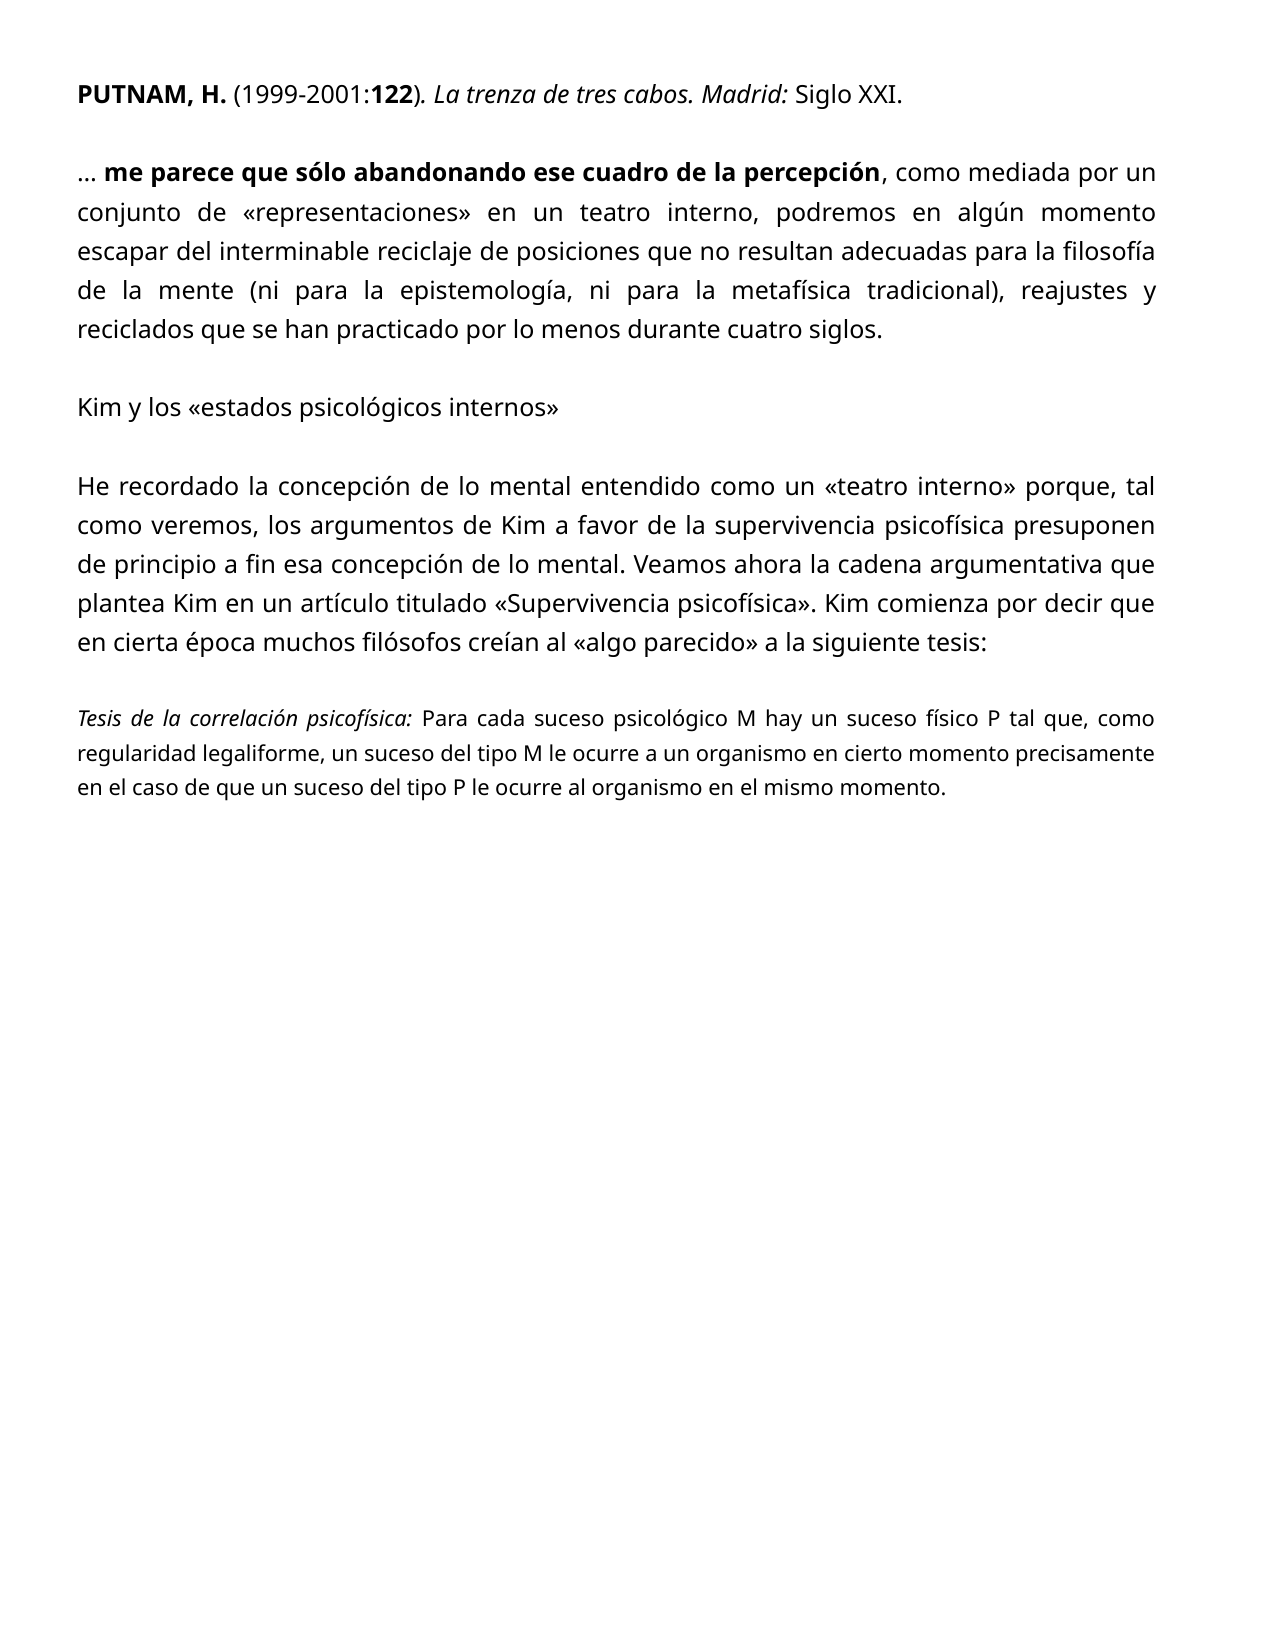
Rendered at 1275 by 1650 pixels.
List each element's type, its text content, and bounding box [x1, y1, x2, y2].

text Kim y los «estados psicológicos internos» [77, 390, 1157, 424]
text Tesis de la correlación psicofísica: Para cada suceso psicológico M hay un suceso físico P tal que, como regularidad legaliforme, un suceso del tipo M le ocurre a un organismo en cierto momento precisamente en el caso de que un suceso del tipo P le ocurre al organismo en el mismo momento. [77, 703, 1157, 802]
text He recordado la concepción de lo mental entendido como un «teatro interno» porque, tal como veremos, los argumentos de Kim a favor de la supervivencia psicofísica presuponen de principio a fin esa concepción de lo mental. Veamos ahora la cadena argumentativa que plantea Kim en un artículo titulado «Supervivencia psicofísica». Kim comienza por decir que en cierta época muchos filósofos creían al «algo parecido» a la siguiente tesis: [77, 468, 1157, 659]
text PUTNAM, H. (1999-2001:122). La trenza de tres cabos. Madrid: Siglo XXI. [77, 77, 1157, 111]
text … me parece que sólo abandonando ese cuadro de la percepción, como mediada por un conjunto de «representaciones» en un teatro interno, podremos en algún momento escapar del interminable reciclaje de posiciones que no resultan adecuadas para la filosofía de la mente (ni para la epistemología, ni para la metafísica tradicional), reajustes y reciclados que se han practicado por lo menos durante cuatro siglos. [77, 155, 1157, 346]
